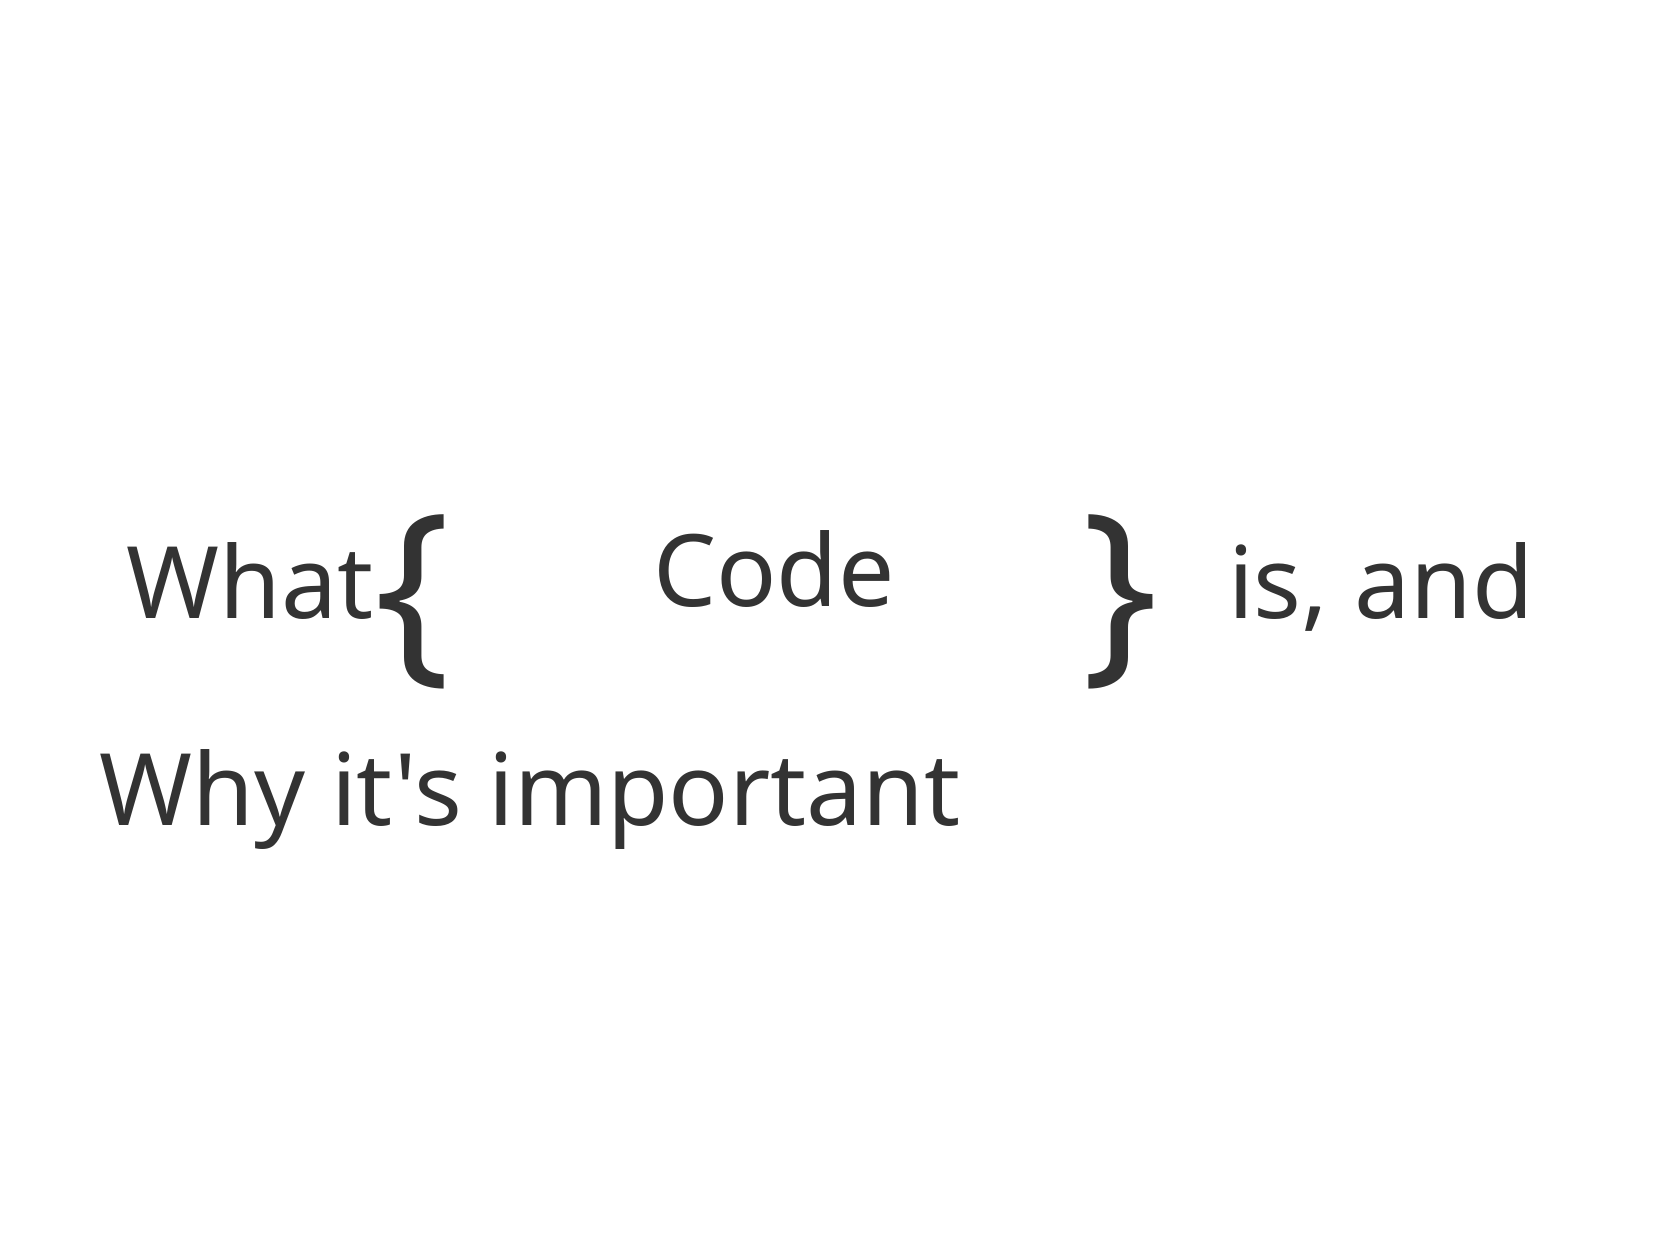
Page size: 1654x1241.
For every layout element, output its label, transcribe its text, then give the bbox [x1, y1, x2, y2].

text_box is, and [1203, 451, 1559, 707]
text_box } [1080, 452, 1163, 708]
text_box { [371, 452, 454, 707]
text_box Why it's important [0, 658, 1075, 914]
text_box Code [413, 440, 1135, 696]
subtitle What [88, 451, 412, 658]
